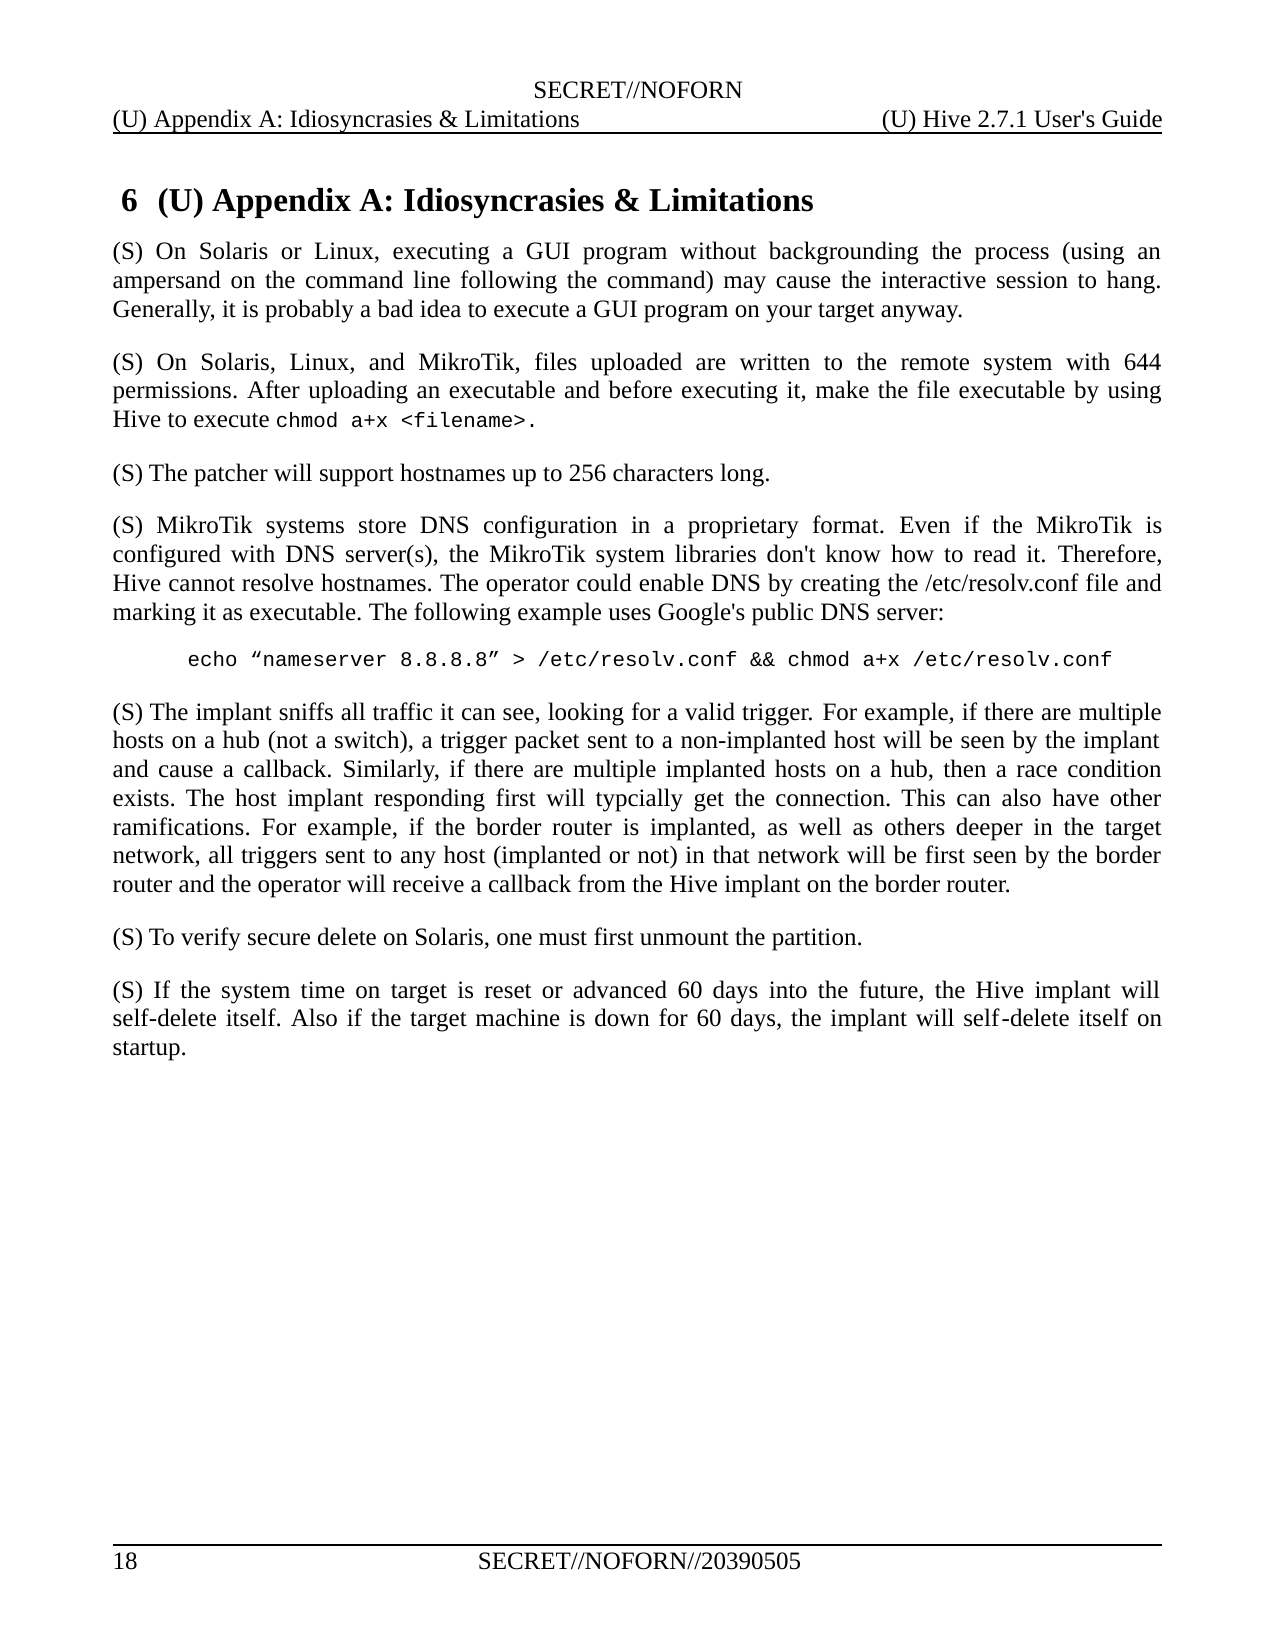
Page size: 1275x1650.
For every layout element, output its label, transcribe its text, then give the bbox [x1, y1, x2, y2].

text (S) On Solaris or Linux, executing a GUI program without backgrounding the process (using an ampersand on the command line following the command) may cause the interactive session to hang. Generally, it is probably a bad idea to execute a GUI program on your target anyway. [112, 236, 1162, 323]
text echo “nameserver 8.8.8.8” > /etc/resolv.conf && chmod a+x /etc/resolv.conf [187, 649, 1162, 673]
subtitle (U) Appendix A: Idiosyncrasies & Limitations [112, 180, 1162, 218]
text (S) On Solaris, Linux, and MikroTik, files uploaded are written to the remote system with 644 permissions. After uploading an executable and before executing it, make the file executable by using Hive to execute chmod a+x <filename>. [112, 347, 1162, 434]
text (S) The patcher will support hostnames up to 256 characters long. [112, 458, 1162, 486]
text (S) MikroTik systems store DNS configuration in a proprietary format. Even if the MikroTik is configured with DNS server(s), the MikroTik system libraries don't know how to read it. Therefore, Hive cannot resolve hostnames. The operator could enable DNS by creating the /etc/resolv.conf file and marking it as executable. The following example uses Google's public DNS server: [112, 510, 1162, 625]
text (S) The implant sniffs all traffic it can see, looking for a valid trigger. For example, if there are multiple hosts on a hub (not a switch), a trigger packet sent to a non-implanted host will be seen by the implant and cause a callback. Similarly, if there are multiple implanted hosts on a hub, then a race condition exists. The host implant responding first will typcially get the connection. This can also have other ramifications. For example, if the border router is implanted, as well as others deeper in the target network, all triggers sent to any host (implanted or not) in that network will be first seen by the border router and the operator will receive a callback from the Hive implant on the border router. [112, 697, 1162, 898]
text (S) To verify secure delete on Solaris, one must first unmount the partition. [112, 922, 1162, 951]
text (S) If the system time on target is reset or advanced 60 days into the future, the Hive implant will self‑delete itself. Also if the target machine is down for 60 days, the implant will self‑delete itself on startup. [112, 975, 1162, 1061]
